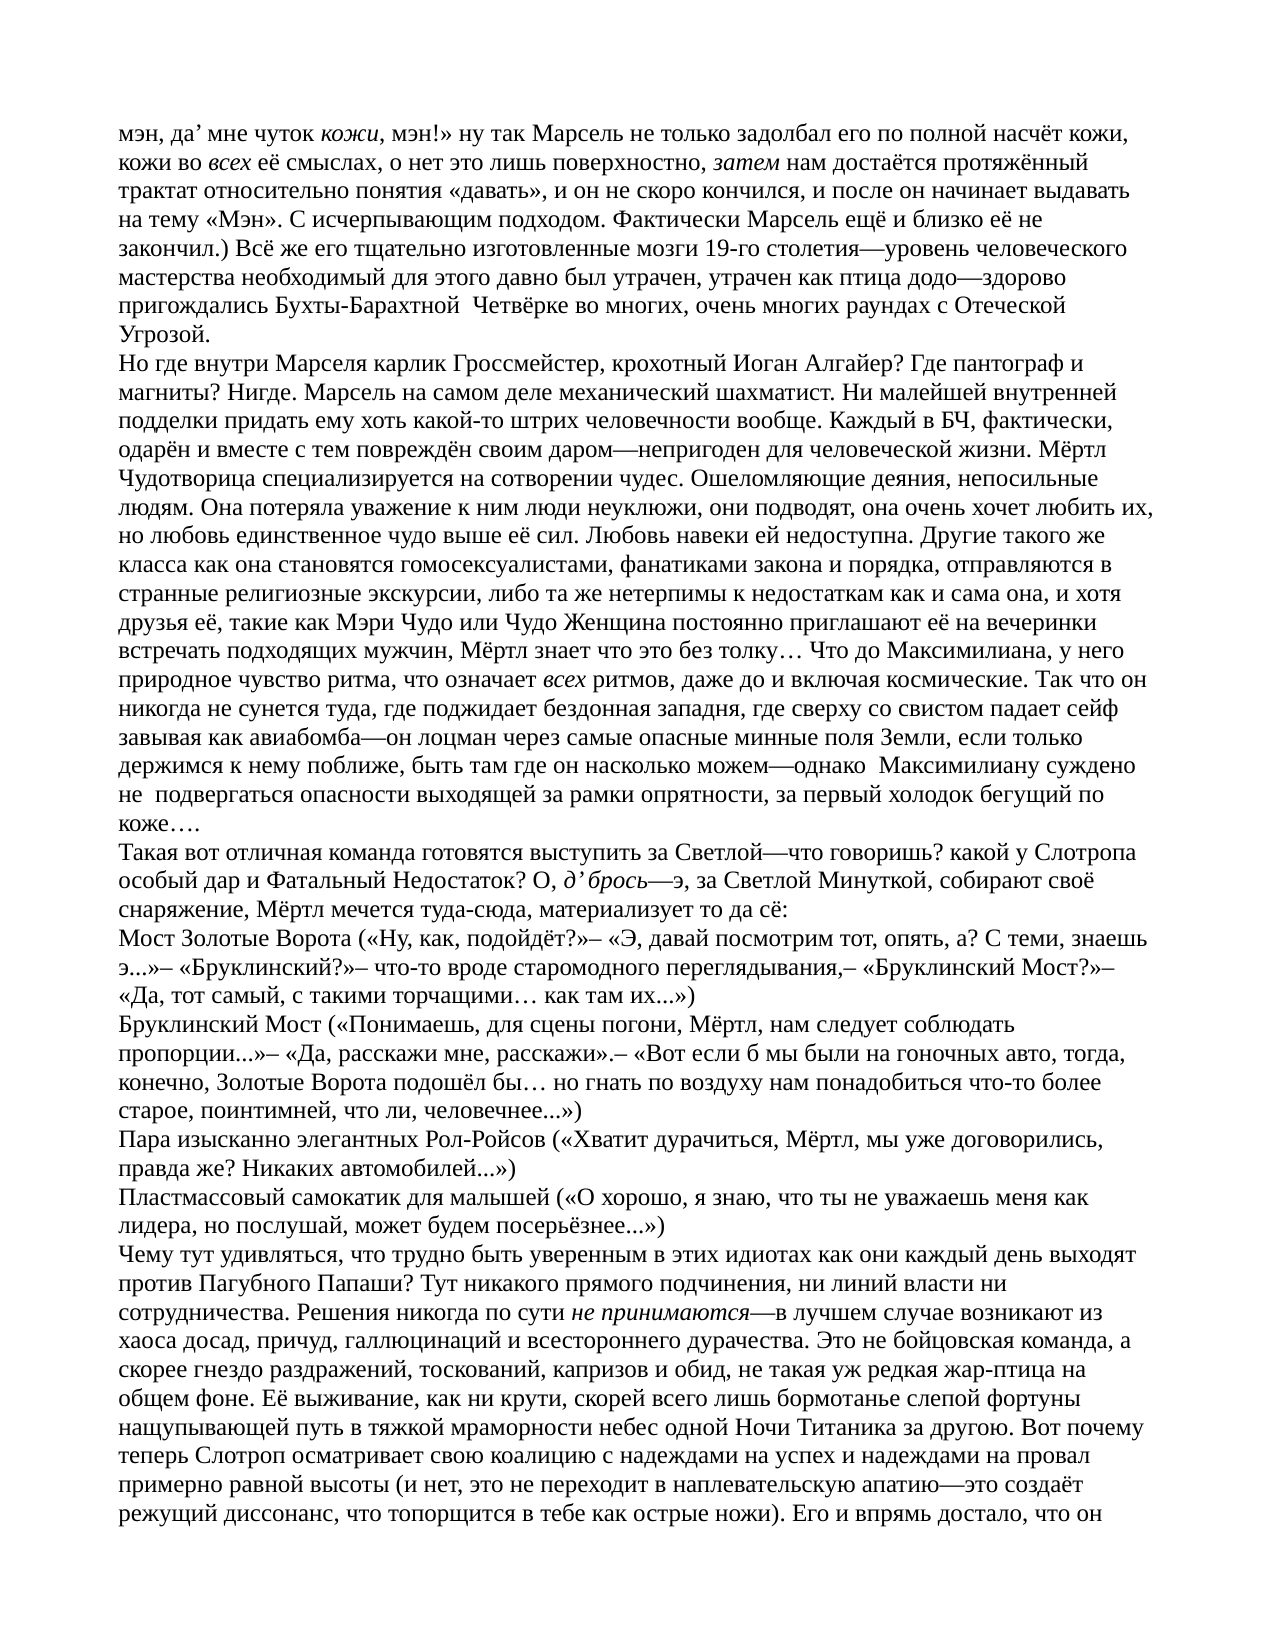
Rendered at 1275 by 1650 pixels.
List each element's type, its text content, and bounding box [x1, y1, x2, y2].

text мэн, да’ мне чуток кожи, мэн!» ну так Марсель не только задолбал его по полной насчёт кожи, кожи во всех её смыслах, о нет это лишь поверхностно, затем нам достаётся протяжённый трактат относительно понятия «давать», и он не скоро кончился, и после он начинает выдавать на тему «Мэн». С исчерпывающим подходом. Фактически Марсель ещё и близко её не закончил.) Всё же его тщательно изготовленные мозги 19-го столетия—уровень человеческого мастерства необходимый для этого давно был утрачен, утрачен как птица додо—здорово пригождались Бухты-Барахтной Четвёрке во многих, очень многих раундах с Отеческой Угрозой. [118, 118, 1157, 348]
text Бруклинский Мост («Понимаешь, для сцены погони, Мёртл, нам следует соблюдать пропорции...»– «Да, расскажи мне, расскажи».– «Вот если б мы были на гоночных авто, тогда, конечно, Золотые Ворота подошёл бы… но гнать по воздуху нам понадобиться что-то более старое, поинтимней, что ли, человечнее...») [118, 1009, 1157, 1124]
text Чему тут удивляться, что трудно быть уверенным в этих идиотах как они каждый день выходят против Пагубного Папаши? Тут никакого прямого подчинения, ни линий власти ни сотрудничества. Решения никогда по сути не принимаются—в лучшем случае возникают из хаоса досад, причуд, галлюцинаций и всестороннего дурачества. Это не бойцовская команда, а скорее гнездо раздражений, тоскований, капризов и обид, не такая уж редкая жар-птица на общем фоне. Её выживание, как ни крути, скорей всего лишь бормотанье слепой фортуны нащупывающей путь в тяжкой мраморности небес одной Ночи Титаника за другою. Вот почему теперь Слотроп осматривает свою коалицию с надеждами на успех и надеждами на провал примерно равной высоты (и нет, это не переходит в наплевательскую апатию—это создаёт режущий диссонанс, что топорщится в тебе как острые ножи). Его и впрямь достало, что он [118, 1239, 1157, 1527]
text Пластмассовый самокатик для малышей («О хорошо, я знаю, что ты не уважаешь меня как лидера, но послушай, может будем посерьёзнее...») [118, 1182, 1157, 1239]
text Но где внутри Марселя карлик Гроссмейстер, крохотный Иоган Алгайер? Где пантограф и магниты? Нигде. Марсель на самом деле механический шахматист. Ни малейшей внутренней подделки придать ему хоть какой-то штрих человечности вообще. Каждый в БЧ, фактически, одарён и вместе с тем повреждён своим даром—непригоден для человеческой жизни. Мёртл Чудотворица специализируется на сотворении чудес. Ошеломляющие деяния, непосильные людям. Она потеряла уважение к ним люди неуклюжи, они подводят, она очень хочет любить их, но любовь единственное чудо выше её сил. Любовь навеки ей недоступна. Другие такого же класса как она становятся гомосексуалистами, фанатиками закона и порядка, отправляются в странные религиозные экскурсии, либо та же нетерпимы к недостаткам как и сама она, и хотя друзья её, такие как Мэри Чудо или Чудо Женщина постоянно приглашают её на вечеринки встречать подходящих мужчин, Мёртл знает что это без толку… Что до Максимилиана, у него природное чувство ритма, что означает всех ритмов, даже до и включая космические. Так что он никогда не сунется туда, где поджидает бездонная западня, где сверху со свистом падает сейф завывая как авиабомба—он лоцман через самые опасные минные поля Земли, если только держимся к нему поближе, быть там где он насколько можем—однако Максимилиану суждено не подвергаться опасности выходящей за рамки опрятности, за первый холодок бегущий по коже…. [118, 348, 1157, 837]
text Мост Золотые Ворота («Ну, как, подойдёт?»– «Э, давай посмотрим тот, опять, а? С теми, знаешь э...»– «Бруклинский?»– что-то вроде старомодного переглядывания,– «Бруклинский Мост?»– «Да, тот самый, с такими торчащими… как там их...») [118, 923, 1157, 1009]
text Пара изысканно элегантных Рол-Ройсов («Хватит дурачиться, Мёртл, мы уже договорились, правда же? Никаких автомобилей...») [118, 1124, 1157, 1182]
text Такая вот отличная команда готовятся выступить за Светлой—что говоришь? какой у Слотропа особый дар и Фатальный Недостаток? О, д’ брось—э, за Светлой Минуткой, собирают своё снаряжение, Мёртл мечется туда-сюда, материализует то да сё: [118, 837, 1157, 923]
